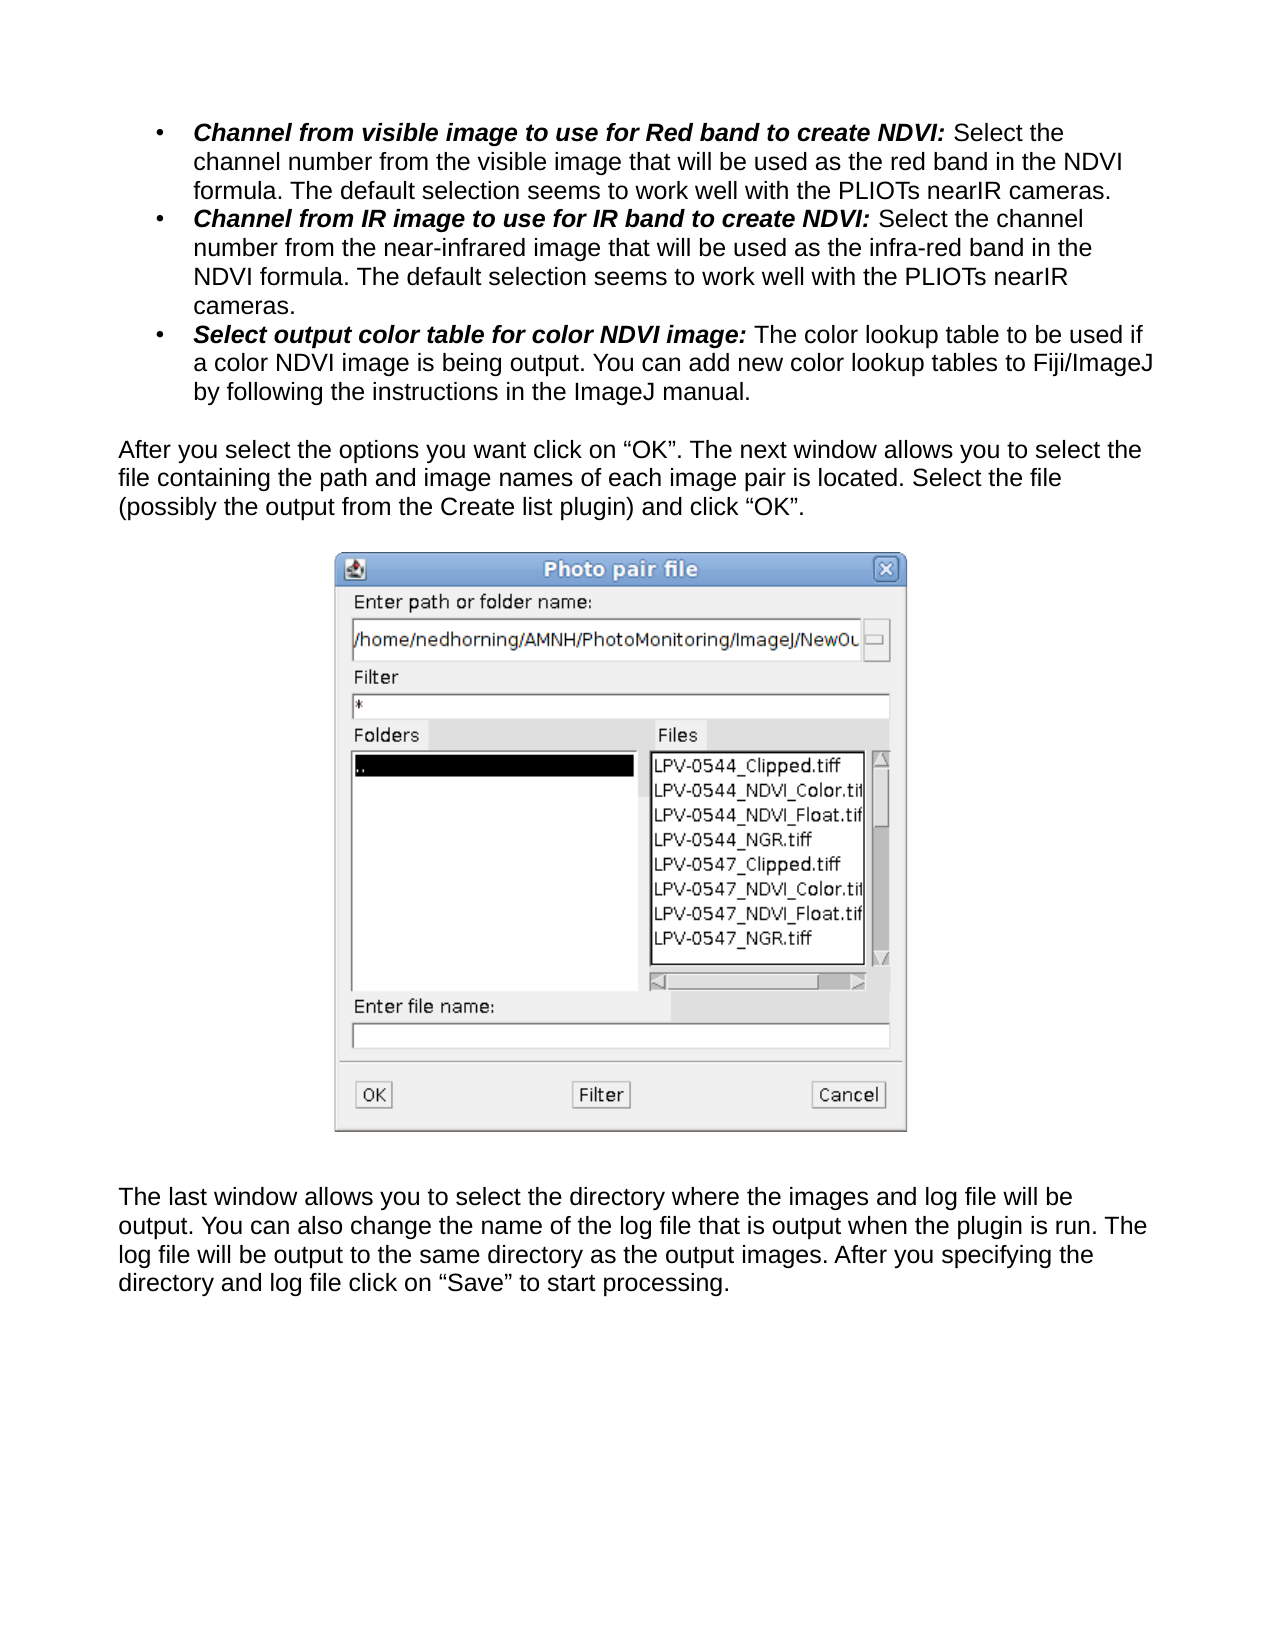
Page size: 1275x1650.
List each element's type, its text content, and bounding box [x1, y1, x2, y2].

list Channel from visible image to use for Red band to create NDVI: Select the channel number from the visible image that will be used as the red band in the NDVI formula. The default selection seems to work well with the PLIOTs nearIR cameras. [156, 118, 1157, 204]
text After you select the options you want click on “OK”. The next window allows you to select the file containing the path and image names of each image pair is located. Select the file (possibly the output from the Create list plugin) and click “OK”. [118, 435, 1157, 521]
text The last window allows you to select the directory where the images and log file will be output. You can also change the name of the log file that is output when the plugin is run. The log file will be output to the same directory as the output images. After you specifying the directory and log file click on “Save” to start processing. [118, 1182, 1157, 1297]
list Channel from IR image to use for IR band to create NDVI: Select the channel number from the near-infrared image that will be used as the infra-red band in the NDVI formula. The default selection seems to work well with the PLIOTs nearIR cameras. [156, 204, 1157, 319]
picture [334, 552, 908, 1132]
list Select output color table for color NDVI image: The color lookup table to be used if a color NDVI image is being output. You can add new color lookup tables to Fiji/ImageJ by following the instructions in the ImageJ manual. [156, 319, 1157, 406]
